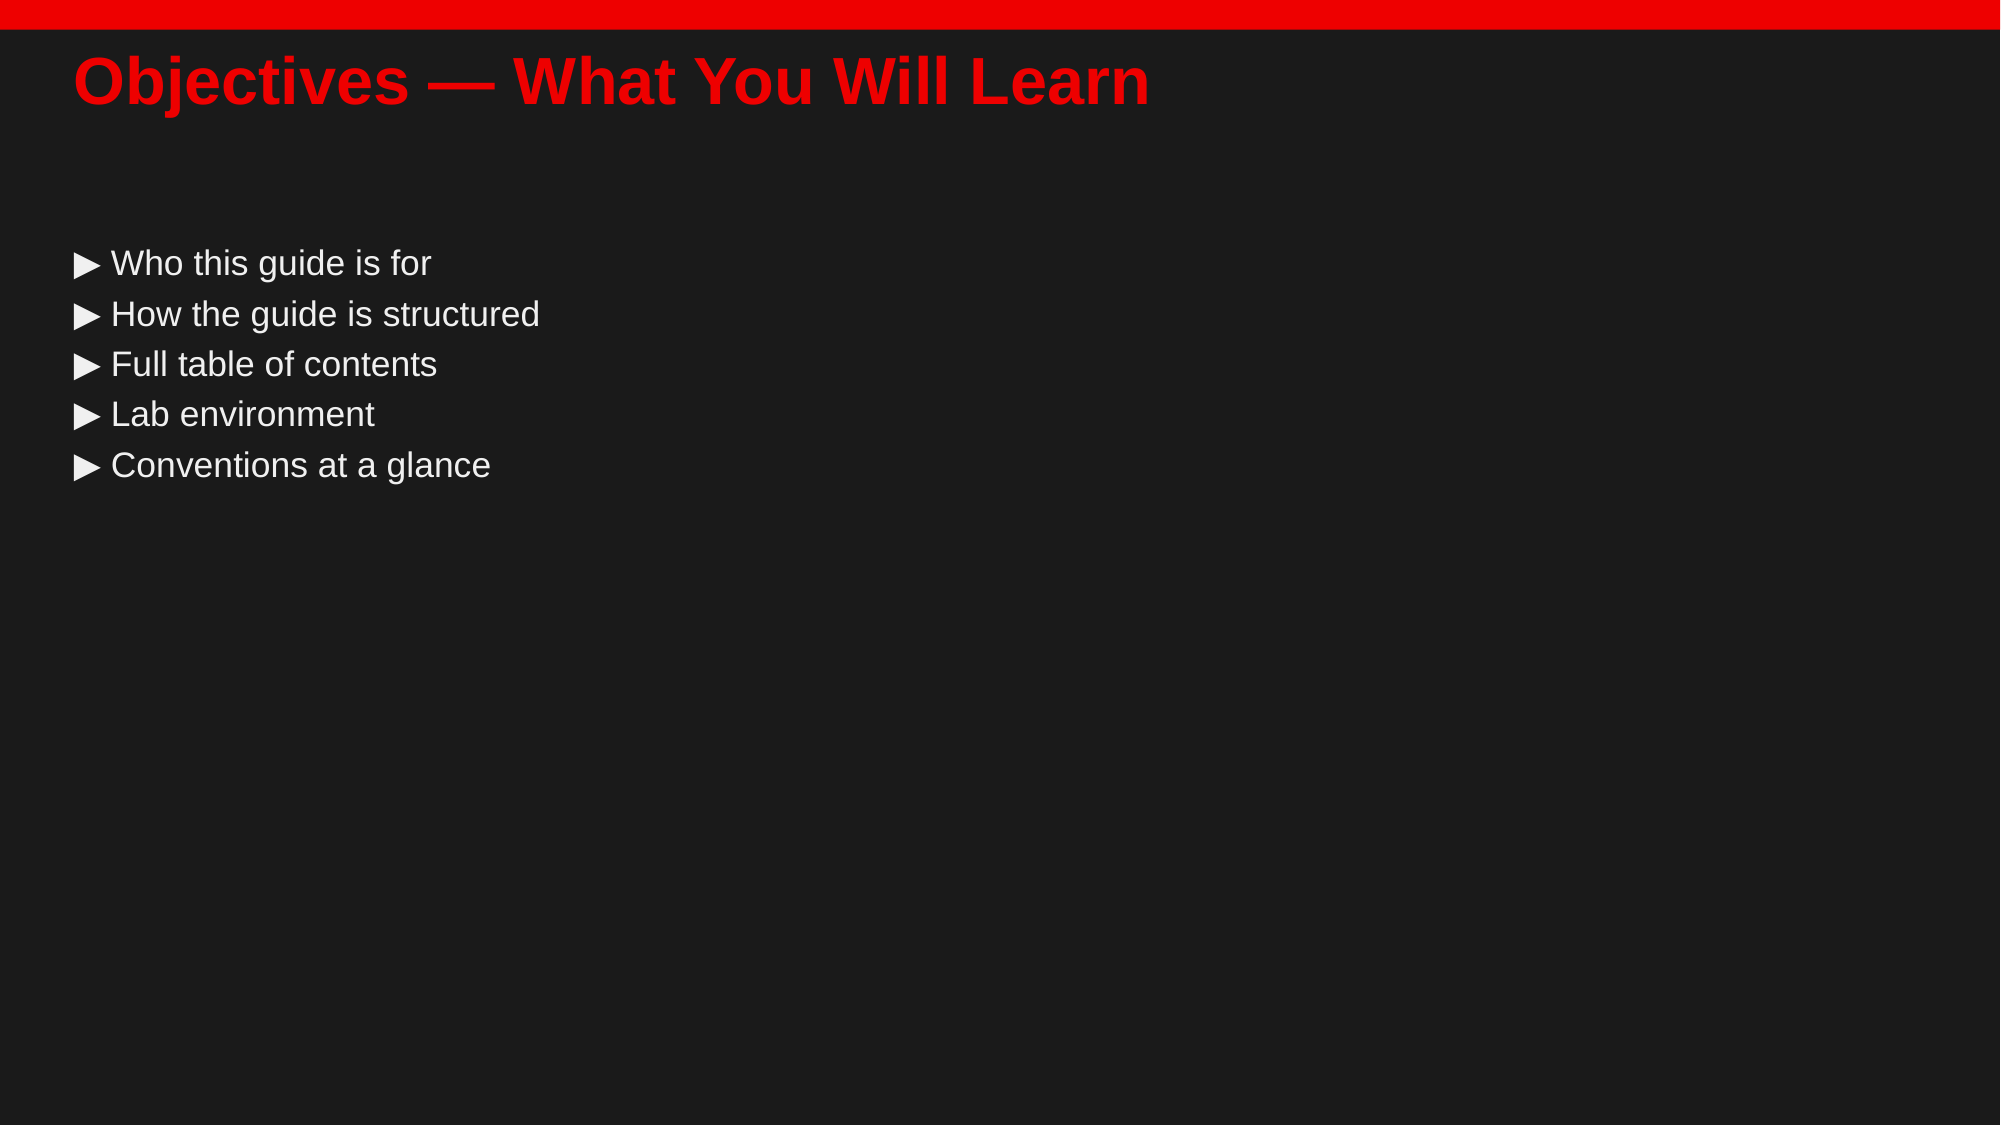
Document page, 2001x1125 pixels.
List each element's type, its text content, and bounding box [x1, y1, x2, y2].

text_box ▶ Who this guide is for ▶ How the guide is structured ▶ Full table of contents ▶ Lab environment ▶ Conventions at a glance [59, 236, 1942, 1037]
text_box [0, 0, 2001, 30]
text_box Objectives — What You Will Learn [59, 36, 1942, 208]
